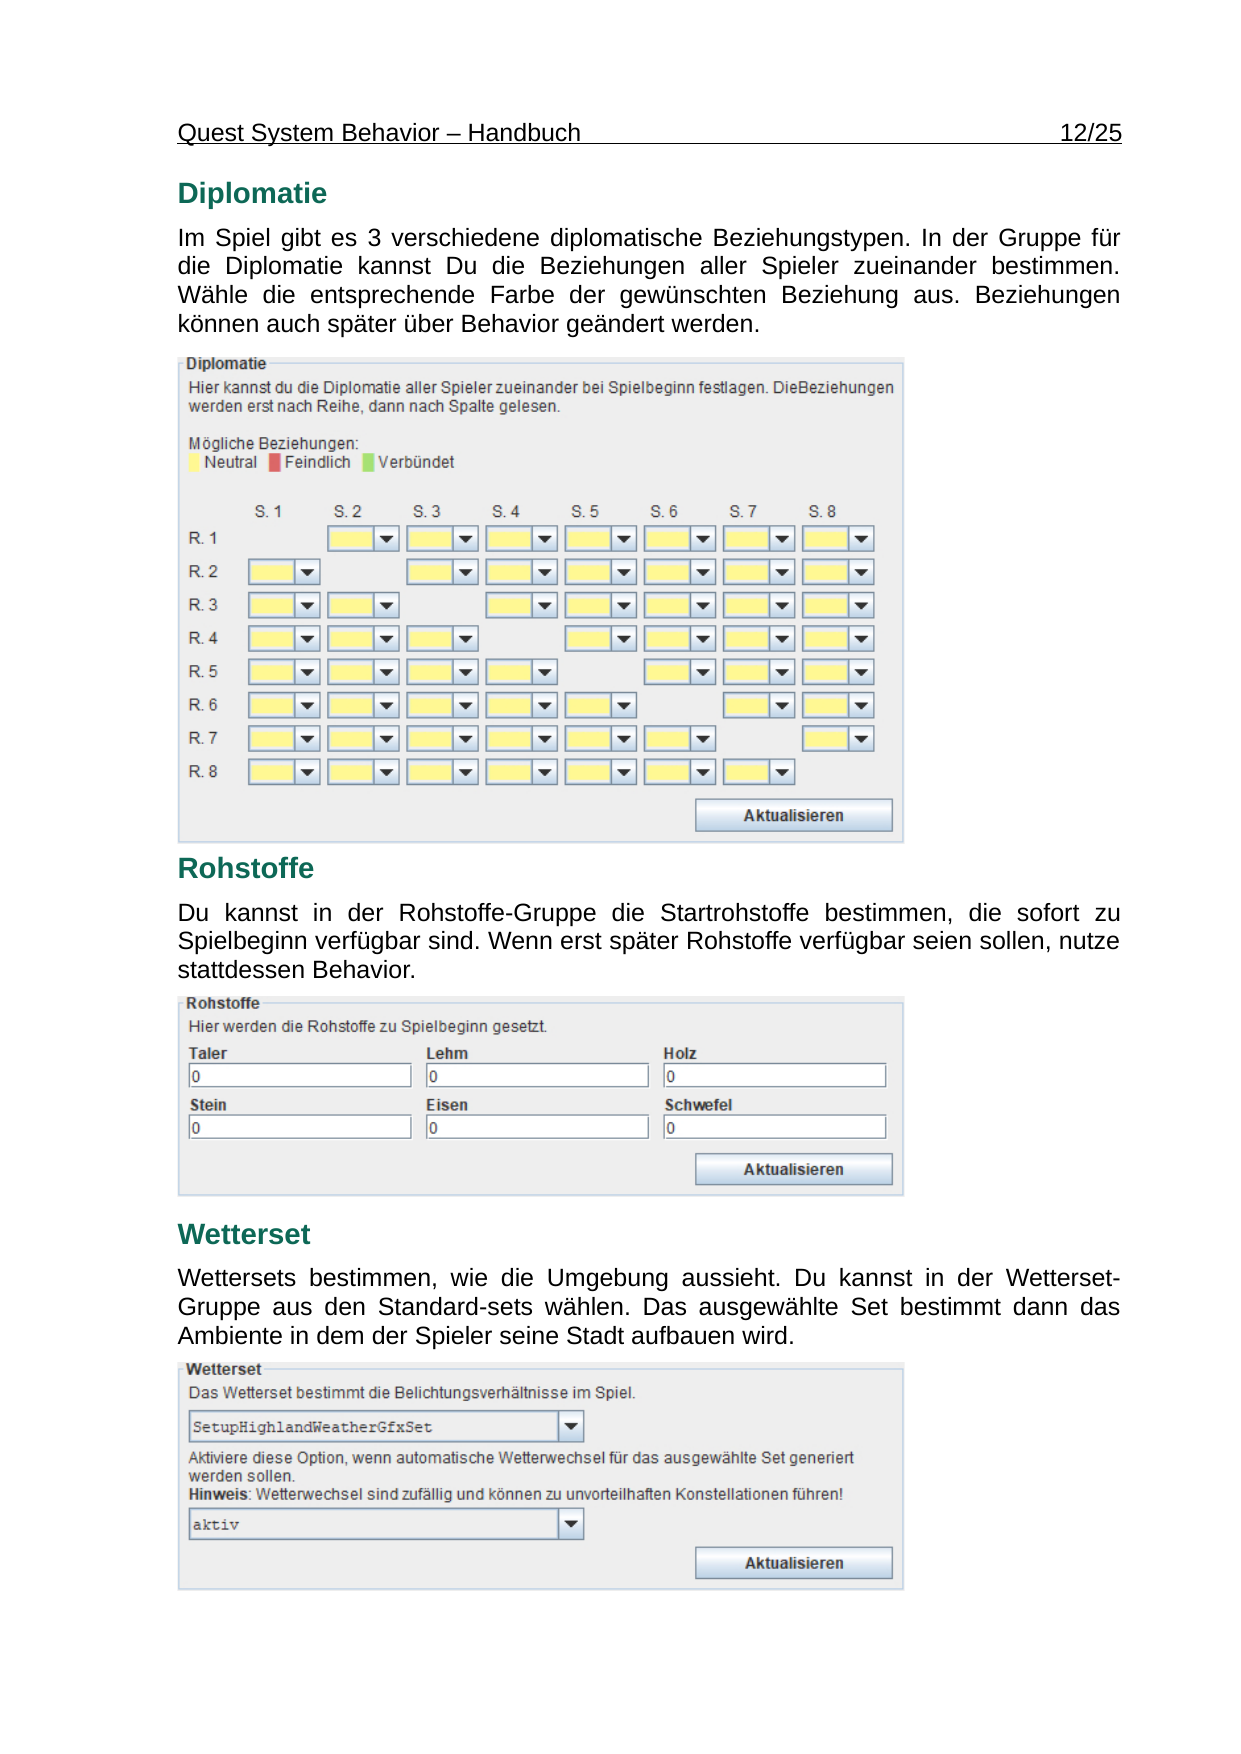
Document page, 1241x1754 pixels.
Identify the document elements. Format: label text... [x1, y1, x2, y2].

subtitle Rohstoffe [177, 851, 1122, 885]
picture [177, 1362, 905, 1591]
text Im Spiel gibt es 3 verschiedene diplomatische Beziehungstypen. In der Gruppe für die Diplomatie kannst Du die Beziehungen aller Spieler zueinander bestimmen. Wähle die entsprechende Farbe der gewünschten Beziehung aus. Beziehungen können auch später über Behavior geändert werden. [177, 223, 1122, 338]
text Wettersets bestimmen, wie die Umgebung aussieht. Du kannst in der Wetterset-Gruppe aus den Standard-sets wählen. Das ausgewählte Set bestimmt dann das Ambiente in dem der Spieler seine Stadt aufbauen wird. [177, 1263, 1122, 1350]
subtitle Wetterset [177, 1217, 1122, 1251]
subtitle Diplomatie [177, 176, 1122, 210]
picture [177, 996, 905, 1197]
picture [177, 357, 905, 844]
text Du kannst in der Rohstoffe-Gruppe die Startrohstoffe bestimmen, die sofort zu Spielbeginn verfügbar sind. Wenn erst später Rohstoffe verfügbar seien sollen, nutze stattdessen Behavior. [177, 898, 1122, 984]
